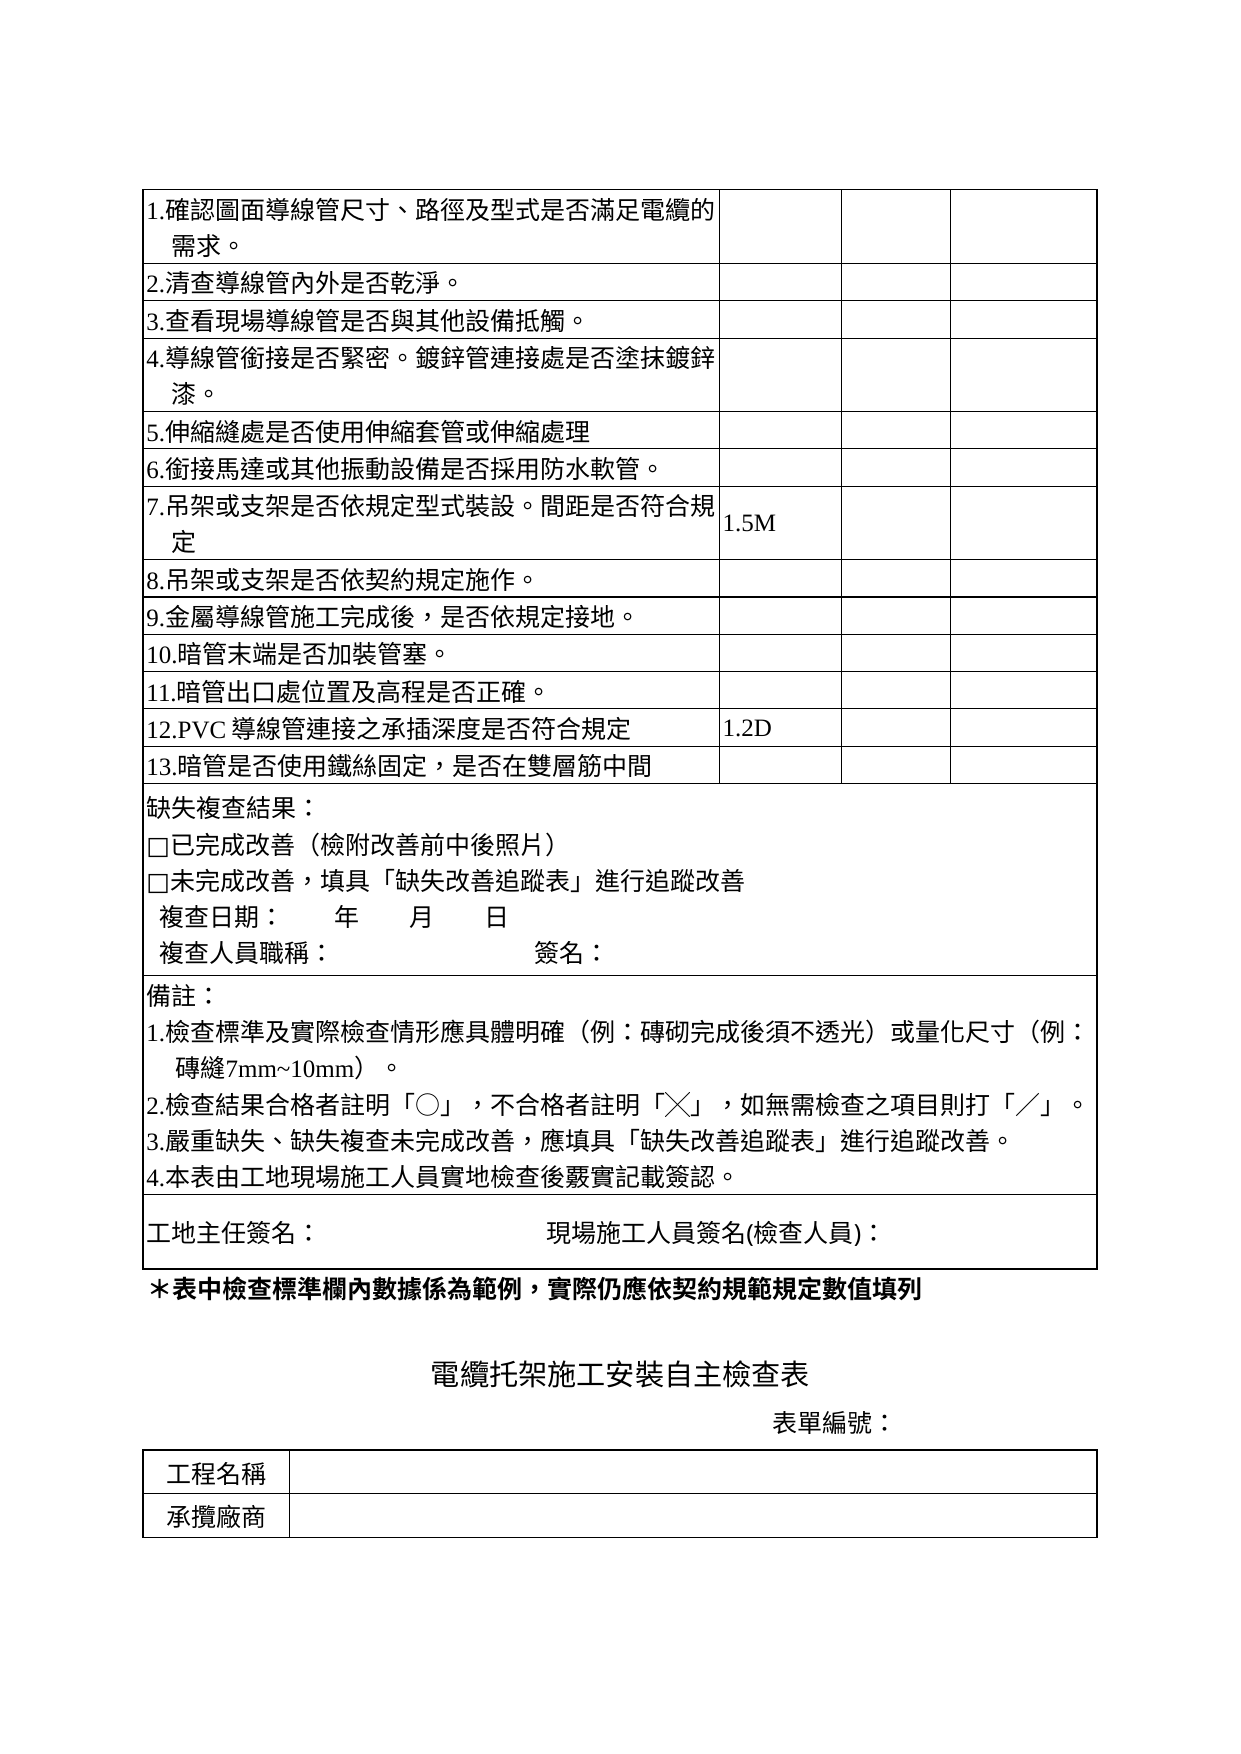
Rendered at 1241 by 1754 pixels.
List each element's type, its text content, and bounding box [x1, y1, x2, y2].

table_cell [951, 560, 1096, 596]
table_cell [951, 449, 1096, 486]
table_cell [842, 747, 950, 783]
table_cell 3.查看現場導線管是否與其他設備抵觸。 [144, 301, 719, 337]
table_cell 13.暗管是否使用鐵絲固定，是否在雙層筋中間 [144, 747, 719, 783]
table_cell [842, 339, 950, 411]
table_header [290, 1451, 1096, 1493]
table_cell [842, 301, 950, 337]
table_cell [951, 487, 1096, 559]
table_cell [842, 560, 950, 596]
table_cell 2.清查導線管內外是否乾淨。 [144, 264, 719, 300]
table_cell [842, 487, 950, 559]
table_cell [720, 598, 841, 634]
table_cell [951, 672, 1096, 708]
table_cell [290, 1494, 1096, 1537]
table_cell [720, 672, 841, 708]
table_cell [951, 301, 1096, 337]
text 電纜托架施工安裝自主檢查表 [148, 1351, 1092, 1393]
table_cell 缺失複查結果： □已完成改善（檢附改善前中後照片） □未完成改善，填具「缺失改善追蹤表」進行追蹤改善 複查日期： 年 月 日 複查人員職稱： 簽名： [144, 784, 1096, 975]
table_cell [720, 301, 841, 337]
table_cell [842, 598, 950, 634]
table_cell [951, 635, 1096, 671]
table_cell [951, 264, 1096, 300]
table_cell 備註： 1.檢查標準及實際檢查情形應具體明確（例：磚砌完成後須不透光）或量化尺寸（例：磚縫7mm~10mm）。 2.檢查結果合格者註明「○」，不合格者註明「╳」，如無需檢查之項目則打「／」。 3.嚴重缺失、缺失複查未完成改善，應填具「缺失改善追蹤表」進行追蹤改善。 4.本表由工地現場施工人員實地檢查後覈實記載簽認。 [144, 976, 1096, 1194]
table_cell 5.伸縮縫處是否使用伸縮套管或伸縮處理 [144, 412, 719, 448]
table_cell 4.導線管銜接是否緊密。鍍鋅管連接處是否塗抹鍍鋅漆。 [144, 339, 719, 411]
text 表單編號： [148, 1404, 1092, 1440]
table_cell [951, 598, 1096, 634]
table_cell [842, 190, 950, 263]
table_cell 8.吊架或支架是否依契約規定施作。 [144, 560, 719, 596]
table_header 工程名稱 [144, 1451, 289, 1493]
table_cell [842, 412, 950, 448]
table_cell [951, 709, 1096, 746]
table_cell 1.確認圖面導線管尺寸、路徑及型式是否滿足電纜的需求。 [144, 190, 719, 263]
table_cell [720, 449, 841, 486]
table_cell [951, 412, 1096, 448]
table_cell 6.銜接馬達或其他振動設備是否採用防水軟管。 [144, 449, 719, 486]
table_cell [720, 339, 841, 411]
table_cell [720, 264, 841, 300]
table_cell 11.暗管出口處位置及高程是否正確。 [144, 672, 719, 708]
table_cell [842, 709, 950, 746]
text ＊表中檢查標準欄內數據係為範例，實際仍應依契約規範規定數值填列 [148, 1270, 1092, 1306]
table_cell [720, 635, 841, 671]
table_cell 工地主任簽名： 現場施工人員簽名(檢查人員)： [144, 1195, 1096, 1268]
table_cell 1.5M [720, 487, 841, 559]
table_cell [951, 339, 1096, 411]
table_cell [842, 635, 950, 671]
table_cell 承攬廠商 [144, 1494, 289, 1537]
table_cell [720, 190, 841, 263]
table_cell [842, 672, 950, 708]
table_cell [842, 449, 950, 486]
table_cell [842, 264, 950, 300]
table_cell [720, 560, 841, 596]
table_cell 7.吊架或支架是否依規定型式裝設。間距是否符合規定 [144, 487, 719, 559]
table_cell [720, 747, 841, 783]
table_cell 1.2D [720, 709, 841, 746]
table_cell 9.金屬導線管施工完成後，是否依規定接地。 [144, 598, 719, 634]
table_cell 10.暗管末端是否加裝管塞。 [144, 635, 719, 671]
table_cell [951, 747, 1096, 783]
table_cell 12.PVC導線管連接之承插深度是否符合規定 [144, 709, 719, 746]
table_cell [720, 412, 841, 448]
table_cell [951, 190, 1096, 263]
